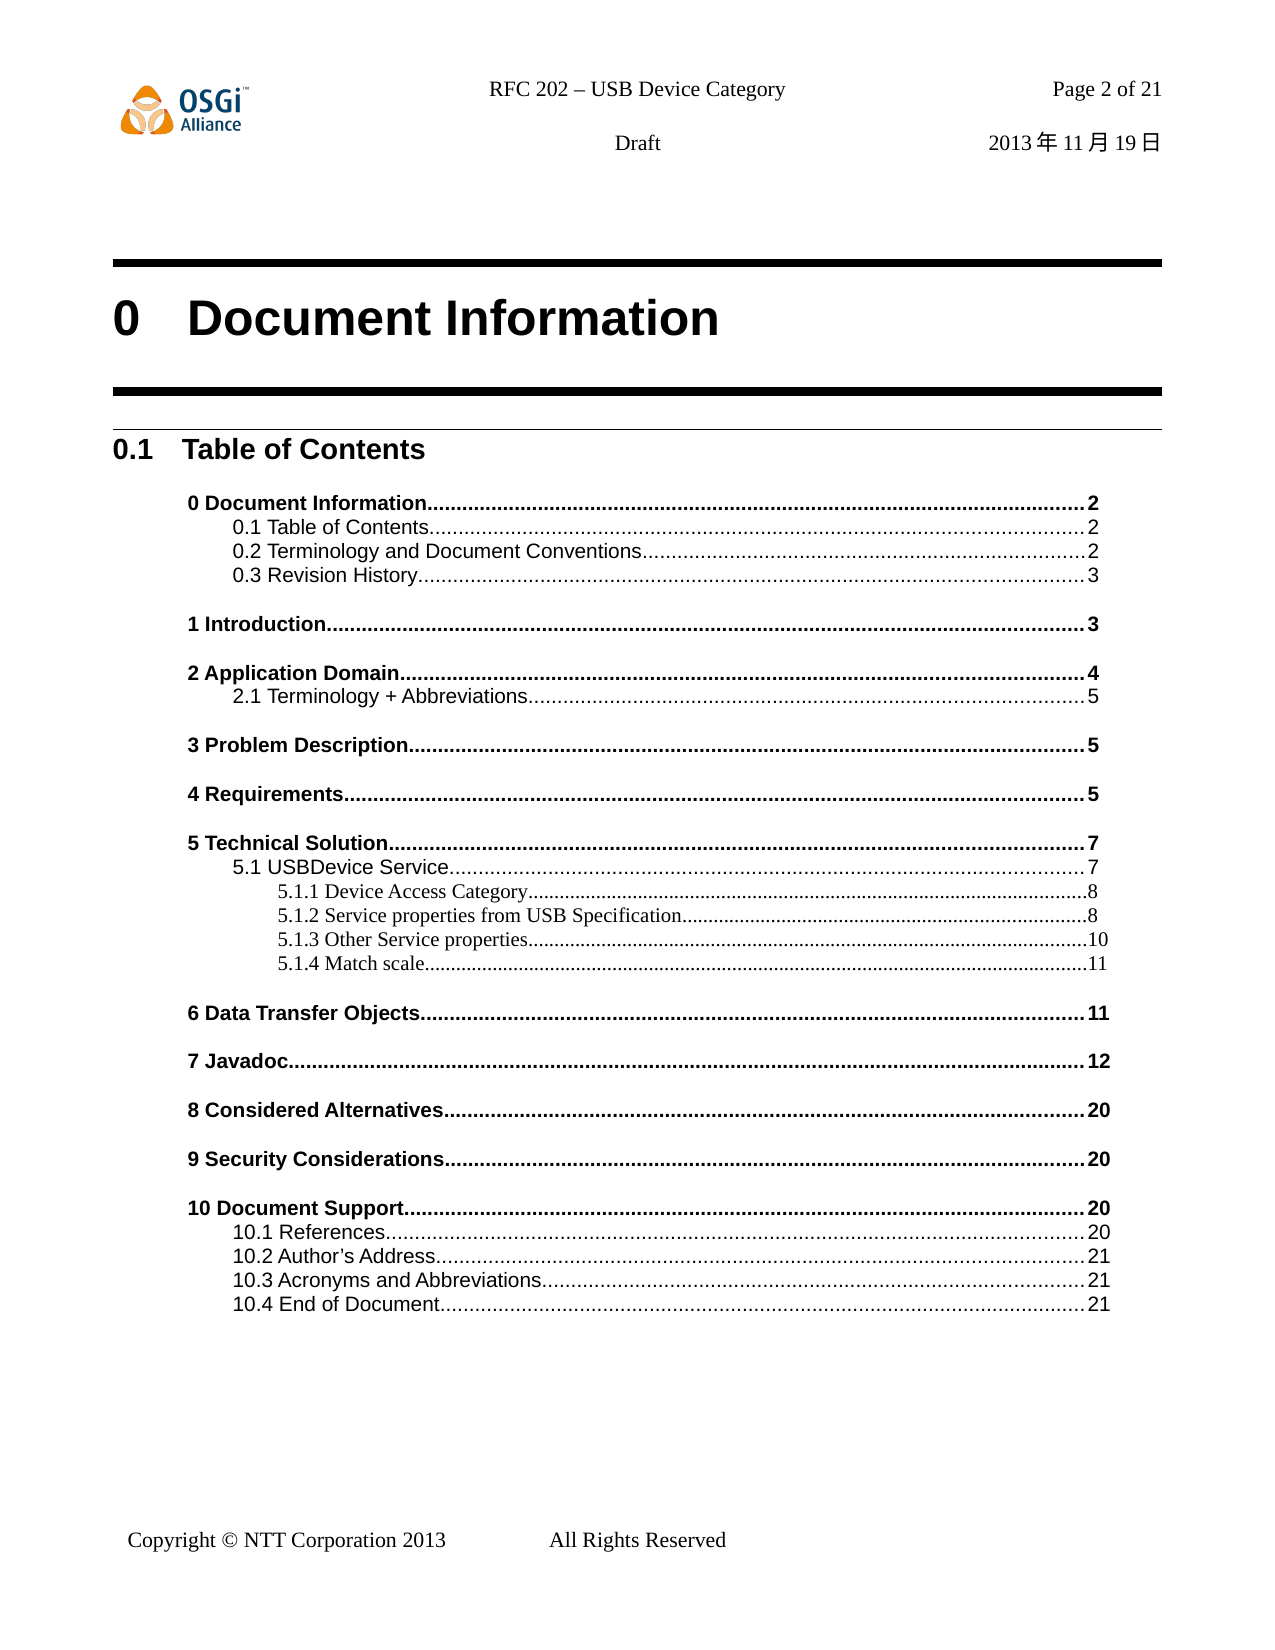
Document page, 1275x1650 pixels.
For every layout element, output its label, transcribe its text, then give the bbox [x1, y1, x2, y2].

text 6 Data Transfer Objects 11 [187, 1000, 1162, 1024]
text 0.2 Terminology and Document Conventions 2 [232, 538, 1162, 562]
text 2 Application Domain 4 [187, 660, 1162, 684]
text 5.1.3 Other Service properties 10 [277, 927, 1162, 951]
text 1 Introduction 3 [187, 611, 1162, 635]
text 5 Technical Solution 7 [187, 831, 1162, 855]
text 0 Document Information 2 [187, 491, 1162, 514]
text 10.4 End of Document 21 [232, 1292, 1162, 1316]
text 5.1 USBDevice Service 7 [232, 855, 1162, 879]
text 5.1.2 Service properties from USB Specification 8 [277, 903, 1162, 927]
text 0.3 Revision History 3 [232, 562, 1162, 586]
text 8 Considered Alternatives 20 [187, 1098, 1162, 1122]
text 0.1 Table of Contents 2 [232, 514, 1162, 538]
text 10.1 References 20 [232, 1220, 1162, 1244]
subtitle Table of Contents [112, 430, 1162, 466]
text 10.3 Acronyms and Abbreviations 21 [232, 1268, 1162, 1292]
text 5.1.4 Match scale 11 [277, 951, 1162, 975]
text 3 Problem Description 5 [187, 733, 1162, 757]
text 9 Security Considerations 20 [187, 1147, 1162, 1171]
text 7 Javadoc 12 [187, 1049, 1162, 1073]
text 5.1.1 Device Access Category 8 [277, 879, 1162, 903]
text 10 Document Support 20 [187, 1196, 1162, 1220]
subtitle Document Information [112, 260, 1162, 396]
text 2.1 Terminology + Abbreviations 5 [232, 684, 1162, 708]
text 4 Requirements 5 [187, 782, 1162, 806]
picture [113, 78, 257, 142]
text 10.2 Author’s Address 21 [232, 1244, 1162, 1268]
